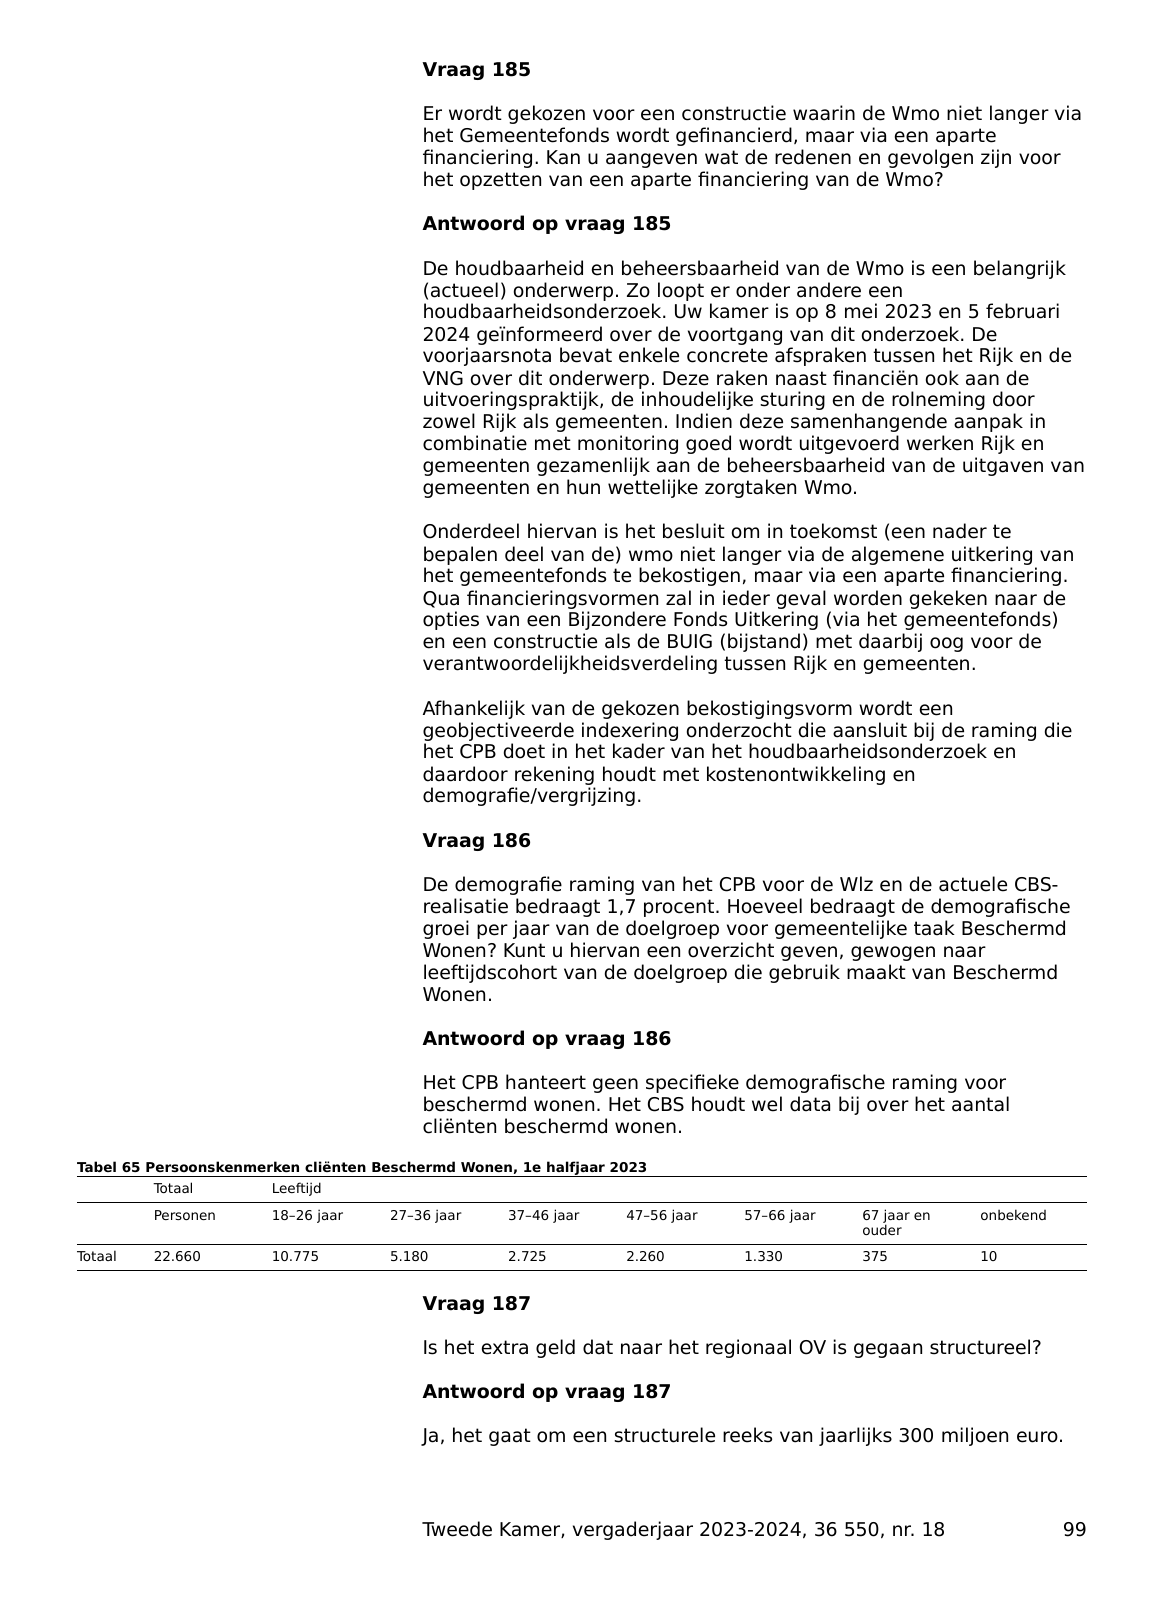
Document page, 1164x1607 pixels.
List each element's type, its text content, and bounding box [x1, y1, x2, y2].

table_cell onbekend [974, 1203, 1087, 1243]
subtitle Antwoord op vraag 187 [422, 1381, 1087, 1403]
table_cell [384, 1177, 502, 1202]
text De demografie raming van het CPB voor de Wlz en de actuele CBS-realisatie bedraagt 1,7 procent. Hoeveel bedraagt de demografische groei per jaar van de doelgroep voor gemeentelijke taak Beschermd Wonen? Kunt u hiervan een overzicht geven, gewogen naar leeftijdscohort van de doelgroep die gebruik maakt van Beschermd Wonen. [422, 874, 1087, 1006]
table_cell 5.180 [384, 1245, 502, 1270]
subtitle Vraag 186 [422, 829, 1087, 852]
table_cell [738, 1177, 856, 1202]
table_cell 22.660 [148, 1245, 266, 1270]
table_cell 1.330 [738, 1245, 856, 1270]
text Er wordt gekozen voor een constructie waarin de Wmo niet langer via het Gemeentefonds wordt gefinancierd, maar via een aparte financiering. Kan u aangeven wat de redenen en gevolgen zijn voor het opzetten van een aparte financiering van de Wmo? [422, 103, 1087, 191]
table_cell 2.725 [502, 1245, 620, 1270]
table_cell [856, 1177, 974, 1202]
table_cell 2.260 [620, 1245, 738, 1270]
subtitle Vraag 187 [422, 1293, 1087, 1315]
table_cell 67 jaar en ouder [856, 1203, 974, 1243]
text Onderdeel hiervan is het besluit om in toekomst (een nader te bepalen deel van de) wmo niet langer via de algemene uitkering van het gemeentefonds te bekostigen, maar via een aparte financiering. Qua financieringsvormen zal in ieder geval worden gekeken naar de opties van een Bijzondere Fonds Uitkering (via het gemeentefonds) en een constructie als de BUIG (bijstand) met daarbij oog voor de verantwoordelijkheidsverdeling tussen Rijk en gemeenten. [422, 521, 1087, 675]
table_cell 10.775 [266, 1245, 384, 1270]
subtitle Vraag 185 [422, 59, 1087, 81]
table_cell [620, 1177, 738, 1202]
text Het CPB hanteert geen specifieke demografische raming voor beschermd wonen. Het CBS houdt wel data bij over het aantal cliënten beschermd wonen. [422, 1072, 1087, 1138]
table_cell 18–26 jaar [266, 1203, 384, 1243]
table_cell [77, 1203, 148, 1243]
table_cell [974, 1177, 1087, 1202]
table_cell Totaal [77, 1245, 148, 1270]
table_cell Totaal [148, 1177, 266, 1202]
table_header Tabel 65 Persoonskenmerken cliënten Beschermd Wonen, 1e halfjaar 2023 [77, 1160, 1087, 1176]
table_cell 47–56 jaar [620, 1203, 738, 1243]
text De houdbaarheid en beheersbaarheid van de Wmo is een belangrijk (actueel) onderwerp. Zo loopt er onder andere een houdbaarheidsonderzoek. Uw kamer is op 8 mei 2023 en 5 februari 2024 geïnformeerd over de voortgang van dit onderzoek. De voorjaarsnota bevat enkele concrete afspraken tussen het Rijk en de VNG over dit onderwerp. Deze raken naast financiën ook aan de uitvoeringspraktijk, de inhoudelijke sturing en de rolneming door zowel Rijk als gemeenten. Indien deze samenhangende aanpak in combinatie met monitoring goed wordt uitgevoerd werken Rijk en gemeenten gezamenlijk aan de beheersbaarheid van de uitgaven van gemeenten en hun wettelijke zorgtaken Wmo. [422, 257, 1087, 499]
table_cell 37–46 jaar [502, 1203, 620, 1243]
table_cell Personen [148, 1203, 266, 1243]
table_cell [502, 1177, 620, 1202]
table_cell Leeftijd [266, 1177, 384, 1202]
text Ja, het gaat om een structurele reeks van jaarlijks 300 miljoen euro. [422, 1425, 1087, 1447]
table_cell 375 [856, 1245, 974, 1270]
subtitle Antwoord op vraag 186 [422, 1028, 1087, 1050]
table_cell 10 [974, 1245, 1087, 1270]
subtitle Antwoord op vraag 185 [422, 213, 1087, 235]
table_cell [77, 1177, 148, 1202]
text Afhankelijk van de gekozen bekostigingsvorm wordt een geobjectiveerde indexering onderzocht die aansluit bij de raming die het CPB doet in het kader van het houdbaarheidsonderzoek en daardoor rekening houdt met kostenontwikkeling en demografie/vergrijzing. [422, 697, 1087, 807]
text Is het extra geld dat naar het regionaal OV is gegaan structureel? [422, 1337, 1087, 1359]
table_cell 57–66 jaar [738, 1203, 856, 1243]
table_cell 27–36 jaar [384, 1203, 502, 1243]
